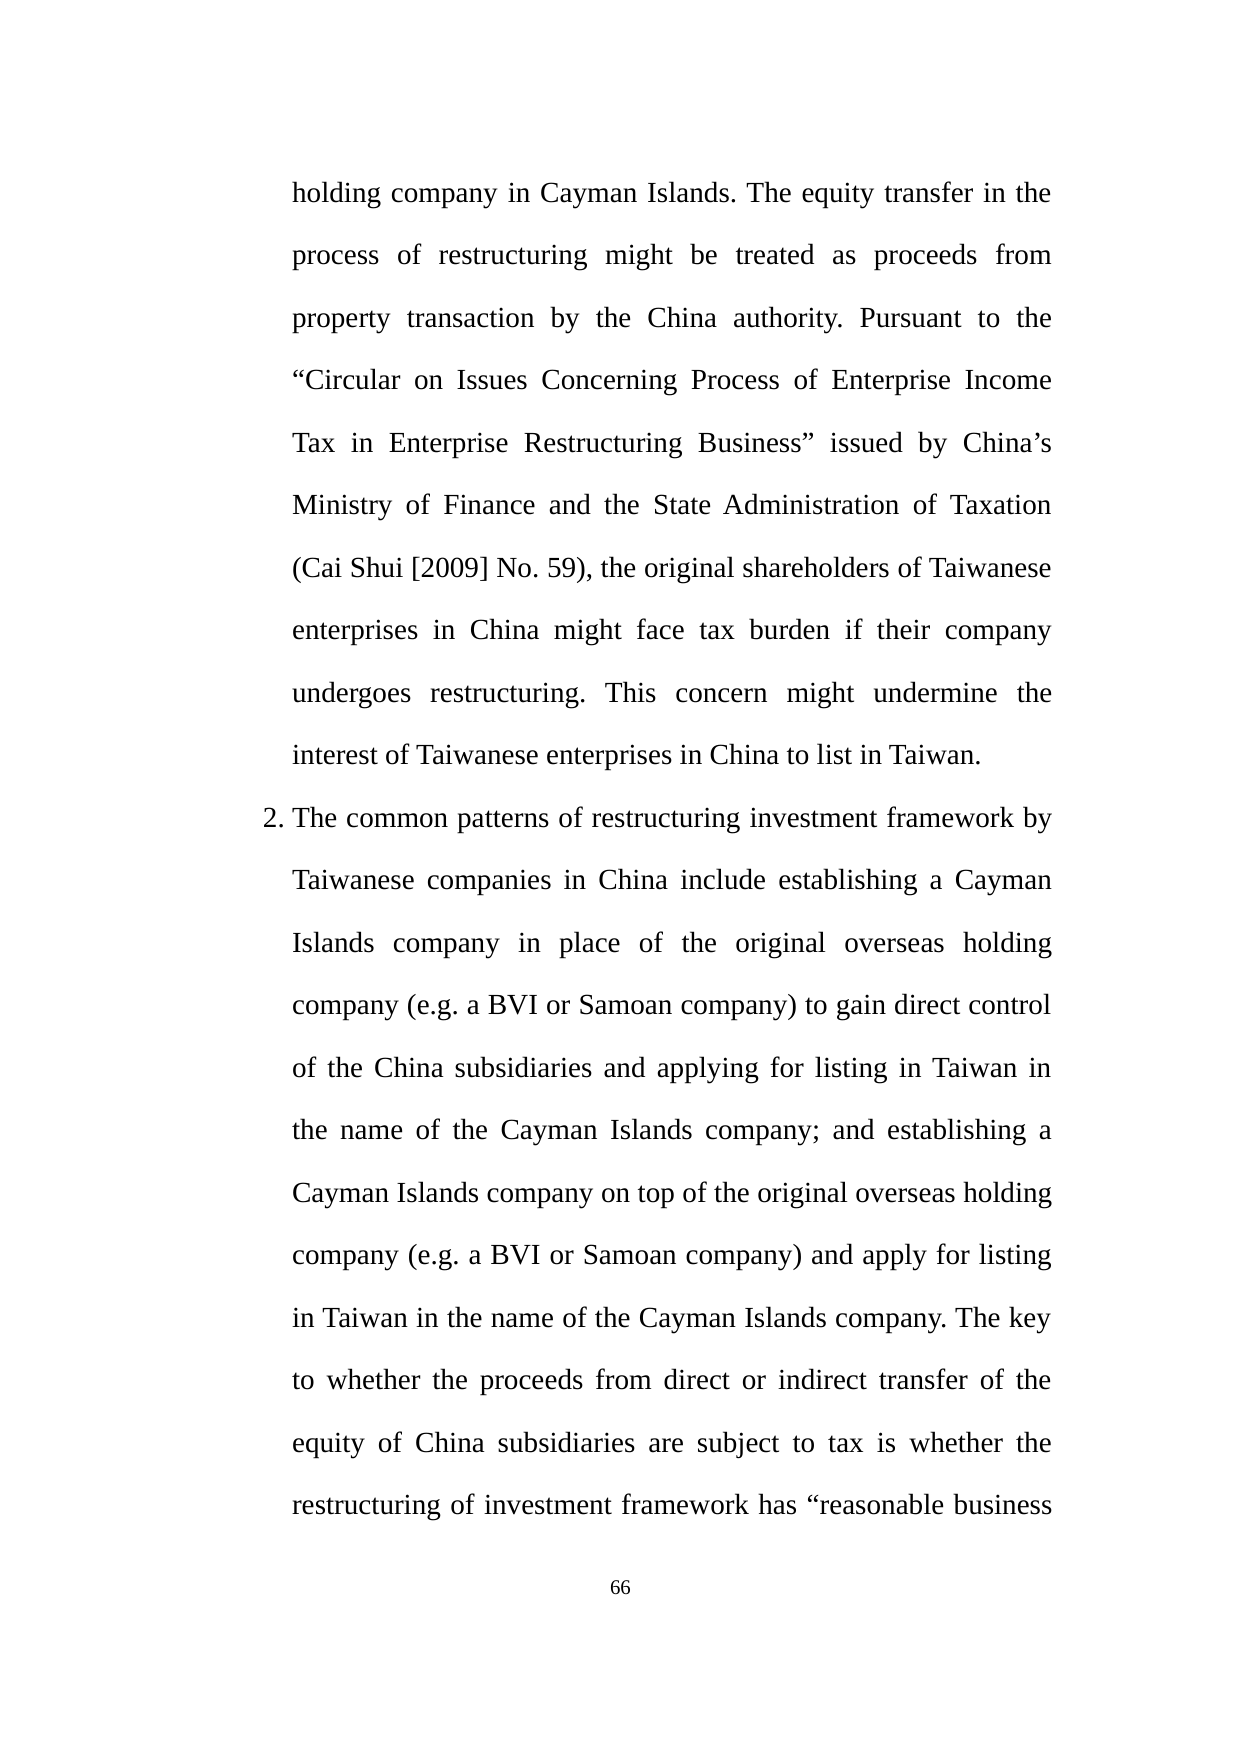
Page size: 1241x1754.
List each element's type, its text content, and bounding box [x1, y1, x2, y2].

text 2. The common patterns of restructuring investment framework by Taiwanese companies in China include establishing a Cayman Islands company in place of the original overseas holding company (e.g. a BVI or Samoan company) to gain direct control of the China subsidiaries and applying for listing in Taiwan in the name of the Cayman Islands company; and establishing a Cayman Islands company on top of the original overseas holding company (e.g. a BVI or Samoan company) and apply for listing in Taiwan in the name of the Cayman Islands company. The key to whether the proceeds from direct or indirect transfer of the equity of China subsidiaries are subject to tax is whether the restructuring of investment framework has “reasonable business [263, 775, 1053, 1525]
text holding company in Cayman Islands. The equity transfer in the process of restructuring might be treated as proceeds from property transaction by the China authority. Pursuant to the “Circular on Issues Concerning Process of Enterprise Income Tax in Enterprise Restructuring Business” issued by China’s Ministry of Finance and the State Administration of Taxation (Cai Shui [2009] No. 59), the original shareholders of Taiwanese enterprises in China might face tax burden if their company undergoes restructuring. This concern might undermine the interest of Taiwanese enterprises in China to list in Taiwan. [263, 150, 1053, 775]
